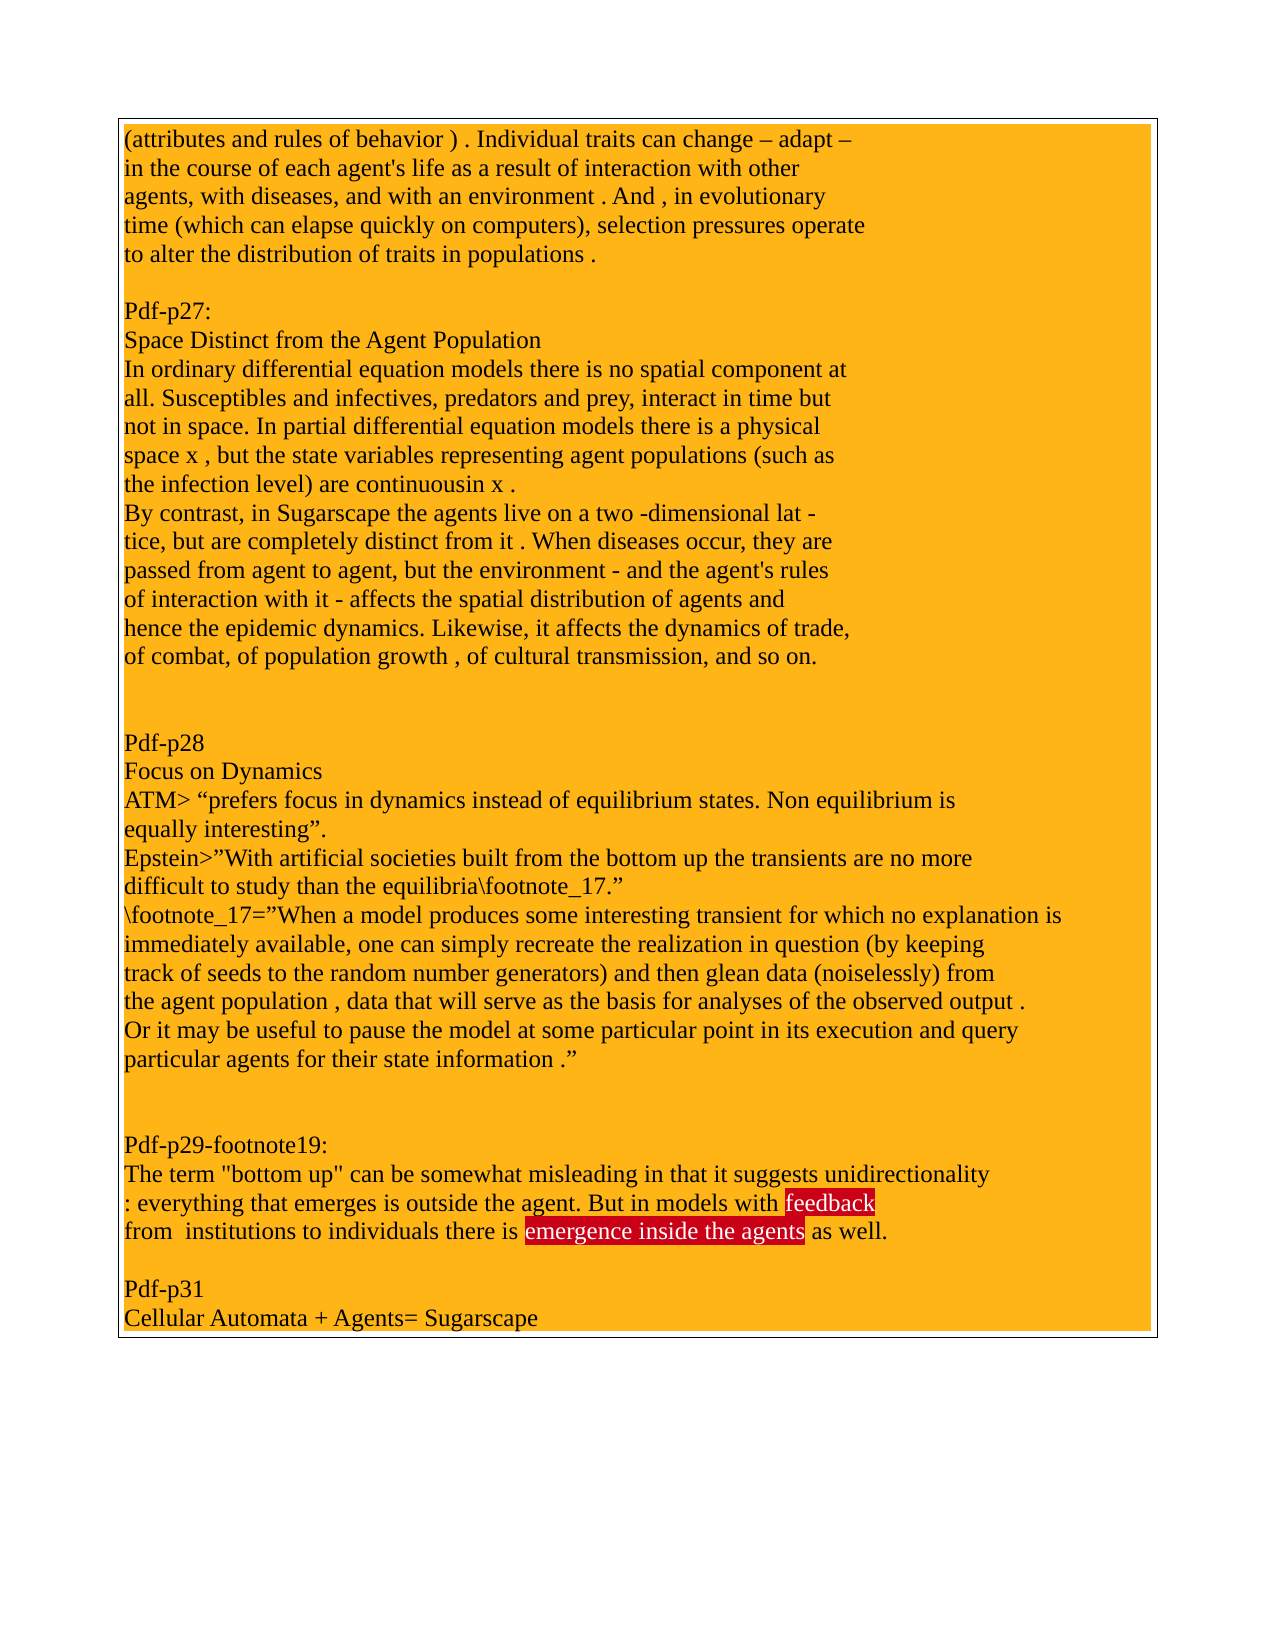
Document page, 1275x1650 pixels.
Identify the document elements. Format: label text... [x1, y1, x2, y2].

table_cell (attributes and rules of behavior ) . Individual traits can change – adapt – in the course of each agent's life as a result of interaction with other agents, with diseases, and with an environment . And , in evolutionary time (which can elapse quickly on computers), selection pressures operate to alter the distribution of traits in populations . Pdf-p27: Space Distinct from the Agent Population In ordinary differential equation models there is no spatial component at all. Susceptibles and infectives, predators and prey, interact in time but not in space. In partial differential equation models there is a physical space x , but the state variables representing agent populations (such as the infection level) are continuousin x . By contrast, in Sugarscape the agents live on a two -dimensional lat - tice, but are completely distinct from it . When diseases occur, they are passed from agent to agent, but the environment - and the agent's rules of interaction with it - affects the spatial distribution of agents and hence the epidemic dynamics. Likewise, it affects the dynamics of trade, of combat, of population growth , of cultural transmission, and so on. Pdf-p28 Focus on Dynamics ATM> “prefers focus in dynamics instead of equilibrium states. Non equilibrium is equally interesting”. Epstein>”With artificial societies built from the bottom up the transients are no more difficult to study than the equilibria\footnote_17.” \footnote_17=”When a model produces some interesting transient for which no explanation is immediately available, one can simply recreate the realization in question (by keeping track of seeds to the random number generators) and then glean data (noiselessly) from the agent population , data that will serve as the basis for analyses of the observed output . Or it may be useful to pause the model at some particular point in its execution and query particular agents for their state information .” Pdf-p29-footnote19: The term "bottom up" can be somewhat misleading in that it suggests unidirectionality : everything that emerges is outside the agent. But in models with feedback from institutions to individuals there is emergence inside the agents as well. Pdf-p31 Cellular Automata + Agents= Sugarscape [119, 119, 1157, 1337]
